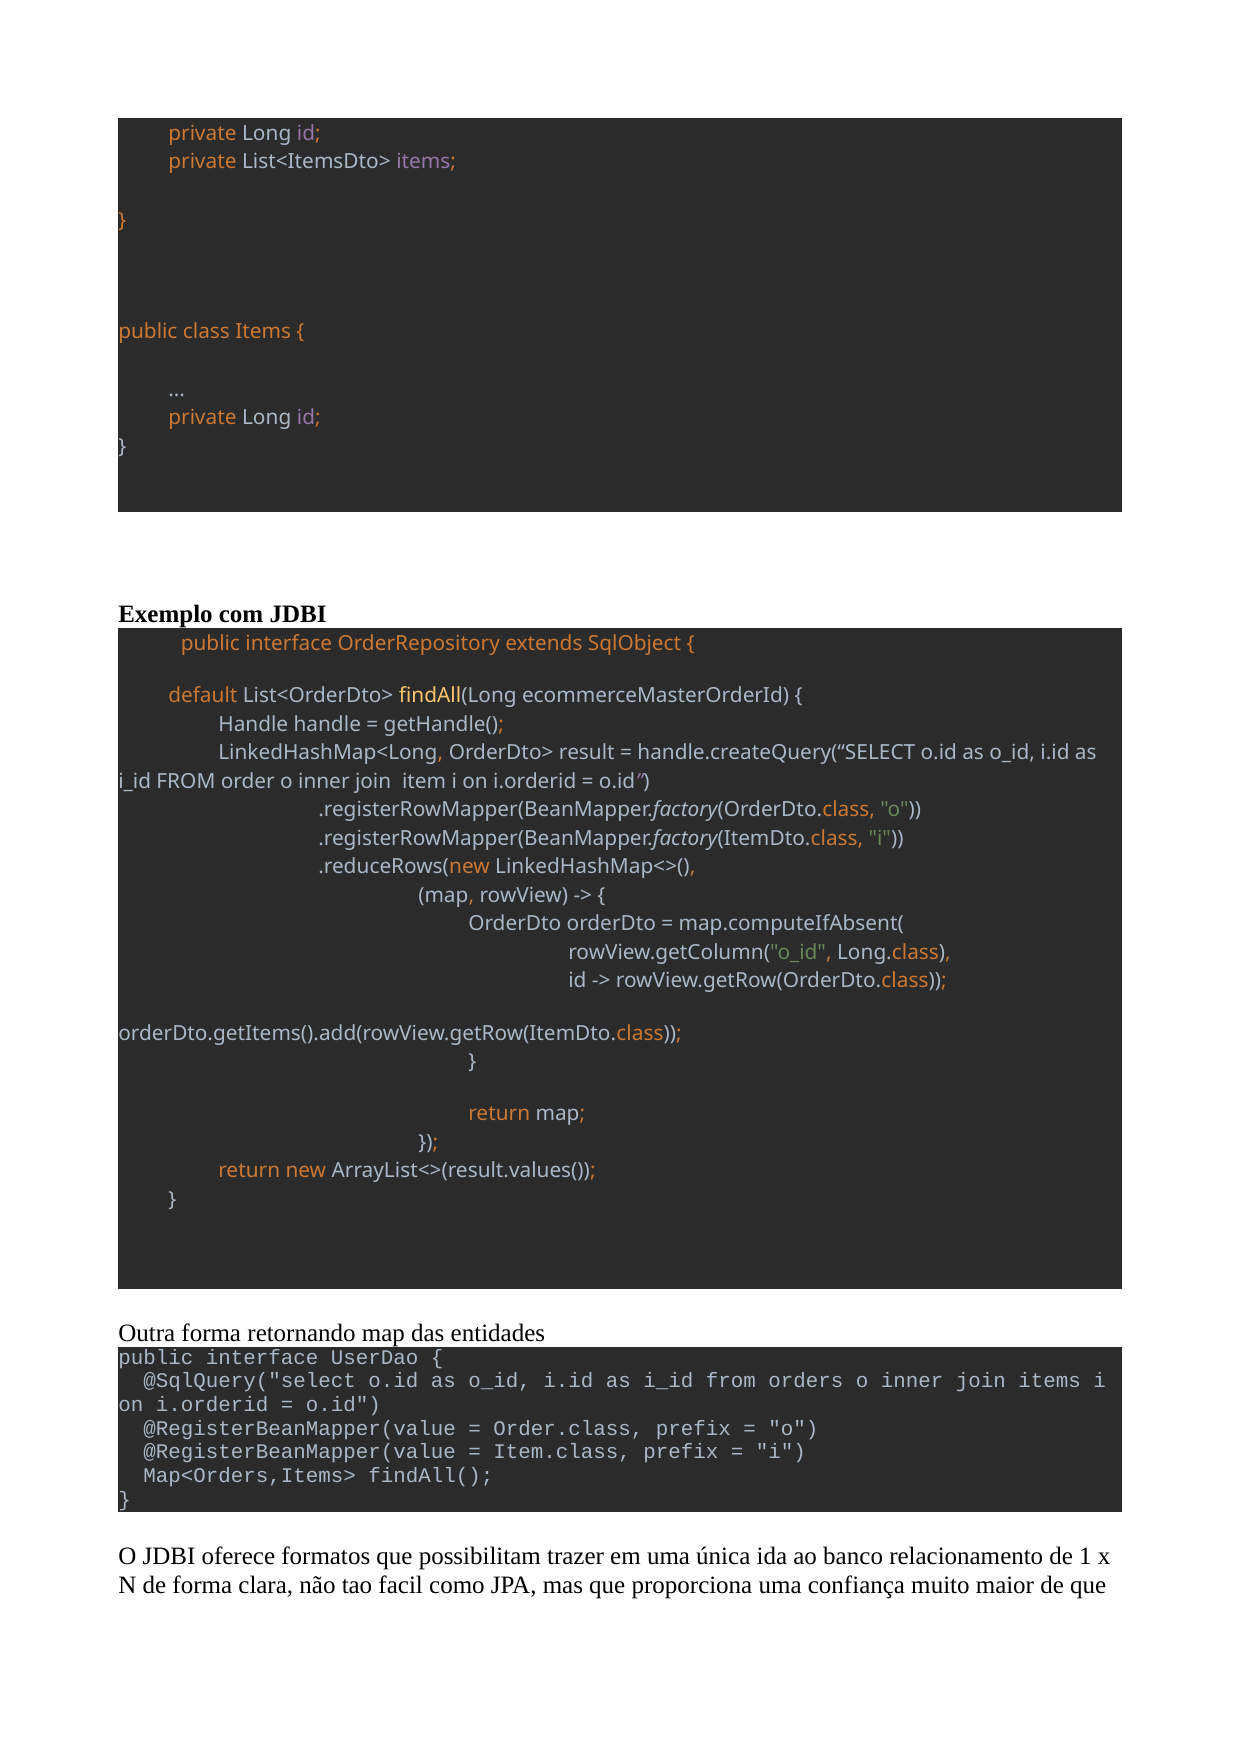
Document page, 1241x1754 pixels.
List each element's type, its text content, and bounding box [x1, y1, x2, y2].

text }); [118, 1127, 1122, 1155]
text private Long id; [118, 402, 1122, 431]
text private Long id; [118, 118, 1122, 147]
text Exemplo com JDBI [118, 599, 1122, 628]
text default List<OrderDto> findAll(Long ecommerceMasterOrderId) { [118, 680, 1122, 709]
text @SqlQuery("select o.id as o_id, i.id as i_id from orders o inner join items i on i.orderid = o.id") [118, 1370, 1122, 1418]
text LinkedHashMap<Long, OrderDto> result = handle.createQuery(“SELECT o.id as o_id, i.id as i_id FROM order o inner join item i on i.orderid = o.id”) [118, 737, 1122, 794]
text .registerRowMapper(BeanMapper.factory(OrderDto.class, "o")) [118, 794, 1122, 823]
text } [118, 431, 1122, 459]
text .reduceRows(new LinkedHashMap<>(), [118, 851, 1122, 880]
text Handle handle = getHandle(); [118, 709, 1122, 737]
text private List<ItemsDto> items; [118, 147, 1122, 175]
text rowView.getColumn("o_id", Long.class), [118, 937, 1122, 966]
text return new ArrayList<>(result.values()); [118, 1155, 1122, 1184]
text } [118, 1489, 1122, 1512]
text ... [118, 374, 1122, 402]
text O JDBI oferece formatos que possibilitam trazer em uma única ida ao banco relacionamento de 1 x N de forma clara, não tao facil como JPA, mas que proporciona uma confiança muito maior de que [118, 1541, 1122, 1598]
text } [118, 1046, 1122, 1075]
text .registerRowMapper(BeanMapper.factory(ItemDto.class, "i")) [118, 823, 1122, 851]
text Outra forma retornando map das entidades [118, 1318, 1122, 1347]
text id -> rowView.getRow(OrderDto.class)); [118, 966, 1122, 994]
text @RegisterBeanMapper(value = Order.class, prefix = "o") [118, 1418, 1122, 1441]
text (map, rowView) -> { [118, 880, 1122, 908]
text OrderDto orderDto = map.computeIfAbsent( [118, 908, 1122, 937]
text } [118, 205, 1122, 233]
text return map; [118, 1098, 1122, 1127]
text public class Items { [118, 316, 1122, 344]
text public interface UserDao { [118, 1347, 1122, 1370]
text public interface OrderRepository extends SqlObject { [118, 628, 1122, 657]
text } [118, 1184, 1122, 1212]
text Map<Orders,Items> findAll(); [118, 1465, 1122, 1489]
text orderDto.getItems().add(rowView.getRow(ItemDto.class)); [118, 994, 1122, 1046]
text @RegisterBeanMapper(value = Item.class, prefix = "i") [118, 1441, 1122, 1465]
